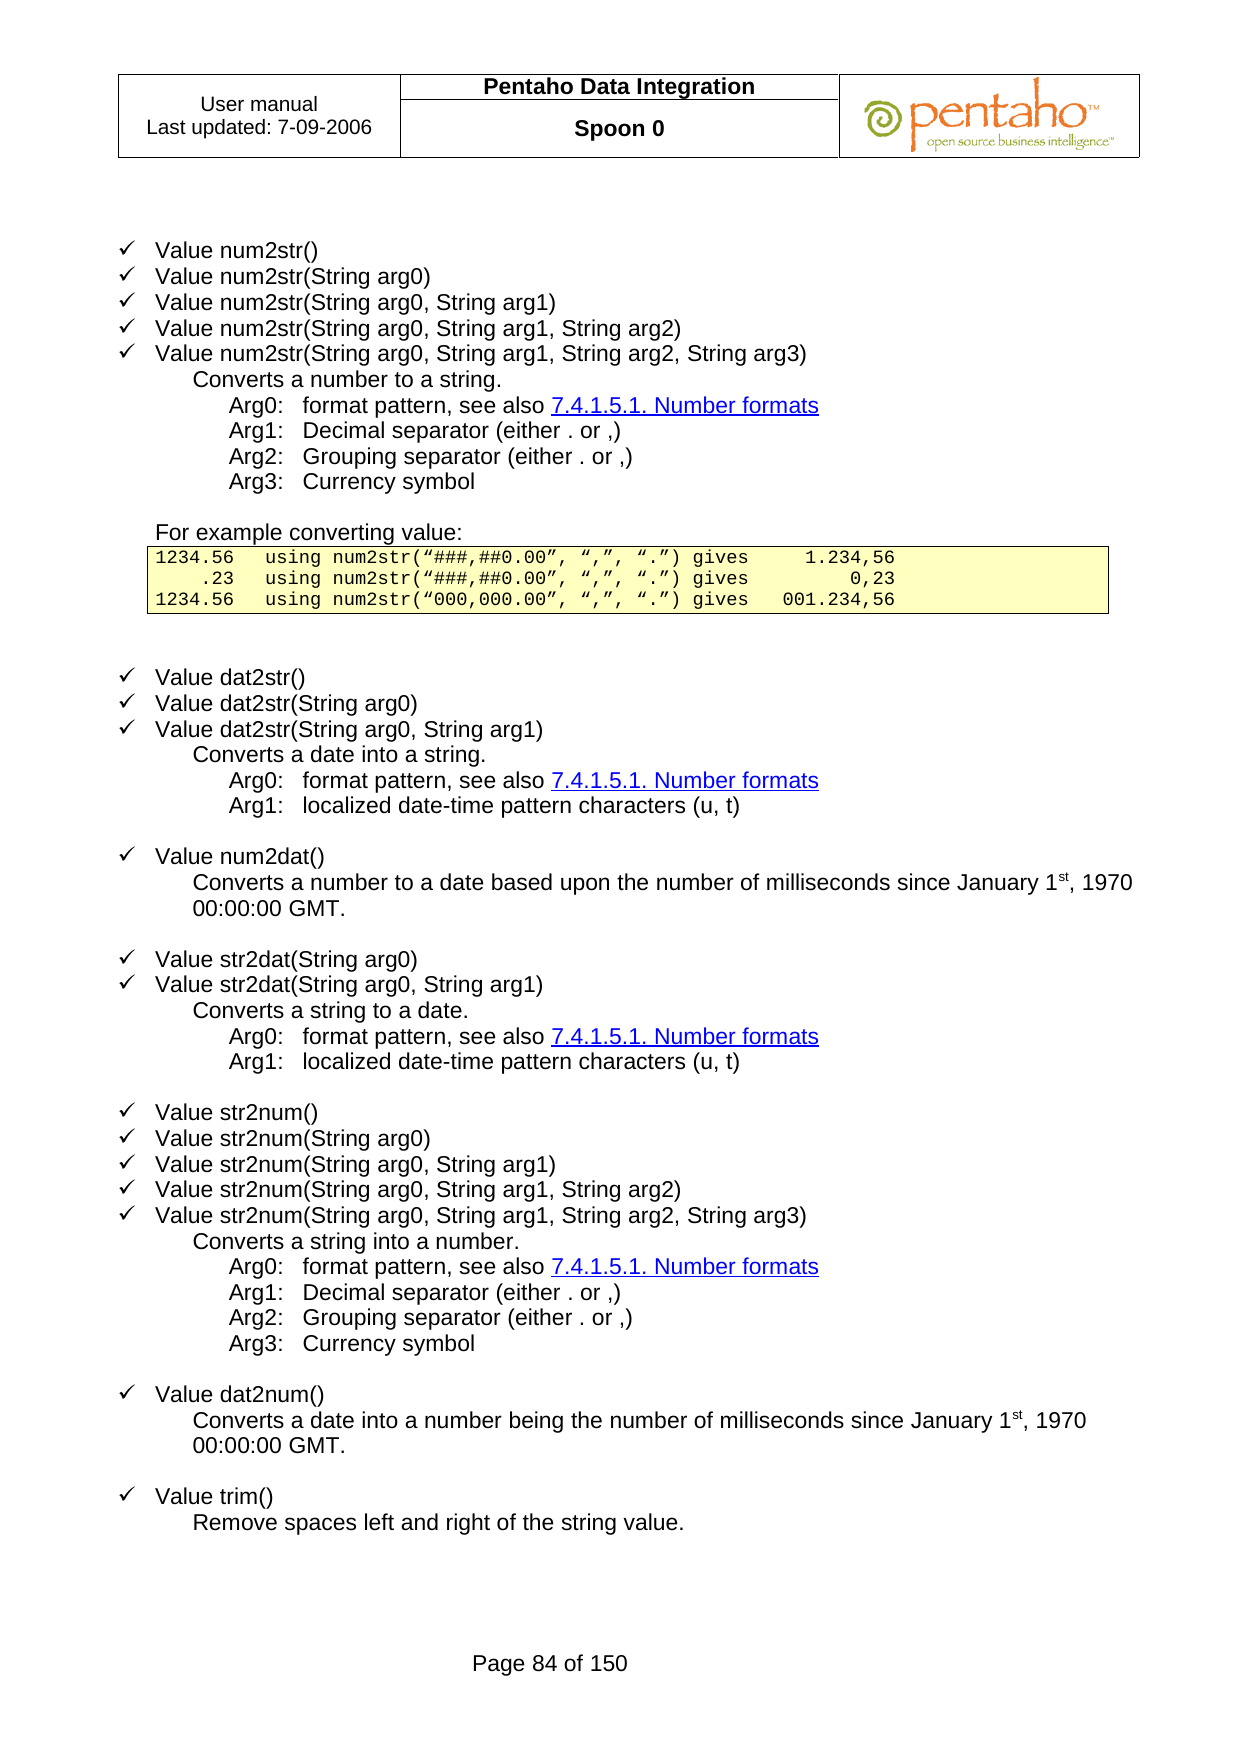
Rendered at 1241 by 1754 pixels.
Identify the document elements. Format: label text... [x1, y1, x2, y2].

list Value num2str(String arg0, String arg1) [117, 290, 1137, 315]
text Arg1: localized date-time pattern characters (u, t) [155, 1049, 1137, 1074]
list Value str2dat(String arg0, String arg1) [117, 972, 1137, 998]
list Value trim() [117, 1484, 1137, 1510]
text Converts a date into a string. [192, 742, 1137, 767]
text Converts a number to a string. [192, 367, 1137, 392]
list Value str2num(String arg0, String arg1) [117, 1151, 1137, 1177]
list Value num2str() [117, 238, 1137, 264]
list Value str2num(String arg0) [117, 1126, 1137, 1151]
list Value num2dat() [117, 844, 1137, 870]
text Converts a string into a number. [192, 1228, 1137, 1254]
text Remove spaces left and right of the string value. [192, 1510, 1137, 1535]
text Arg0: format pattern, see also 7.4.1.5.1. Number formats [155, 392, 1137, 418]
list Value str2dat(String arg0) [117, 946, 1137, 972]
list Value num2str(String arg0) [117, 264, 1137, 290]
text Converts a string to a date. [192, 998, 1137, 1023]
text 1234.56 using num2str(“###,##0.00”, “,”, “.”) gives 1.234,56 [148, 547, 1108, 567]
list Value dat2str() [117, 665, 1137, 691]
list Value dat2str(String arg0) [117, 691, 1137, 716]
list Value num2str(String arg0, String arg1, String arg2, String arg3) [117, 341, 1137, 367]
text Converts a date into a number being the number of milliseconds since January 1st, 1970 00:00:00 GMT. [192, 1407, 1137, 1458]
text Arg3: Currency symbol [155, 1331, 1137, 1356]
text Arg0: format pattern, see also 7.4.1.5.1. Number formats [155, 767, 1137, 793]
list Value str2num(String arg0, String arg1, String arg2) [117, 1177, 1137, 1203]
list Value num2str(String arg0, String arg1, String arg2) [117, 315, 1137, 341]
text Arg3: Currency symbol [155, 469, 1137, 494]
text For example converting value: [155, 520, 1137, 546]
text Arg0: format pattern, see also 7.4.1.5.1. Number formats [155, 1254, 1137, 1279]
list Value dat2num() [117, 1382, 1137, 1407]
text Arg1: localized date-time pattern characters (u, t) [155, 793, 1137, 818]
list Value dat2str(String arg0, String arg1) [117, 716, 1137, 742]
list Value str2num() [117, 1100, 1137, 1126]
text Arg2: Grouping separator (either . or ,) [155, 1305, 1137, 1331]
text Arg2: Grouping separator (either . or ,) [155, 443, 1137, 469]
text Arg1: Decimal separator (either . or ,) [155, 418, 1137, 443]
text Arg0: format pattern, see also 7.4.1.5.1. Number formats [155, 1023, 1137, 1049]
text .23 using num2str(“###,##0.00”, “,”, “.”) gives 0,23 [148, 567, 1108, 588]
list Value str2num(String arg0, String arg1, String arg2, String arg3) [117, 1203, 1137, 1228]
text 1234.56 using num2str(“000,000.00”, “,”, “.”) gives 001.234,56 [148, 588, 1108, 613]
text Arg1: Decimal separator (either . or ,) [155, 1279, 1137, 1305]
text Converts a number to a date based upon the number of milliseconds since January 1st, 1970 00:00:00 GMT. [192, 870, 1137, 921]
